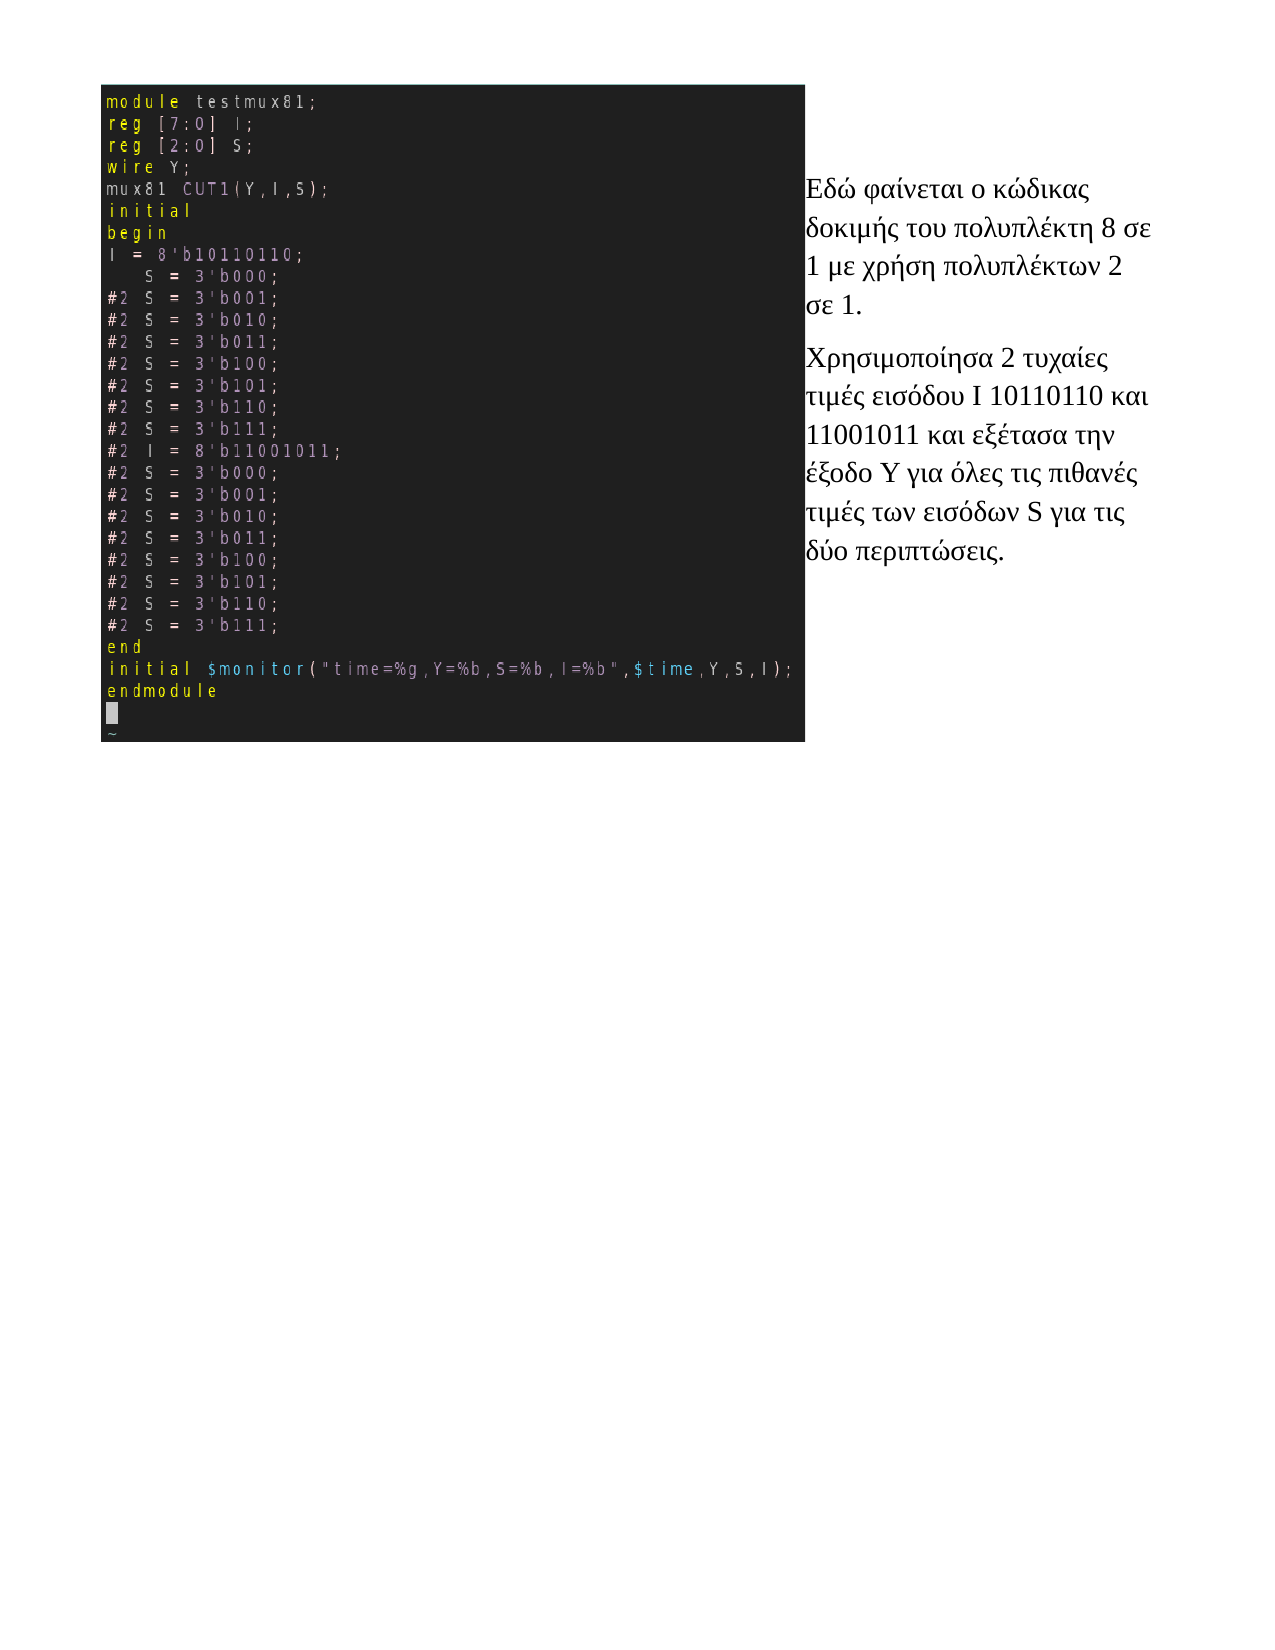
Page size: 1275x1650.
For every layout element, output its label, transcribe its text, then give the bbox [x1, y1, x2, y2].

text Χρησιμοποίησα 2 τυχαίες τιμές εισόδου I 10110110 και 11001011 και εξέτασα την έξοδο Y για όλες τις πιθανές τιμές των εισόδων S για τις δύο περιπτώσεις. [118, 340, 1157, 566]
text Εδώ φαίνεται ο κώδικας δοκιμής του πολυπλέκτη 8 σε 1 με χρήση πολυπλέκτων 2 σε 1. [118, 171, 1157, 320]
